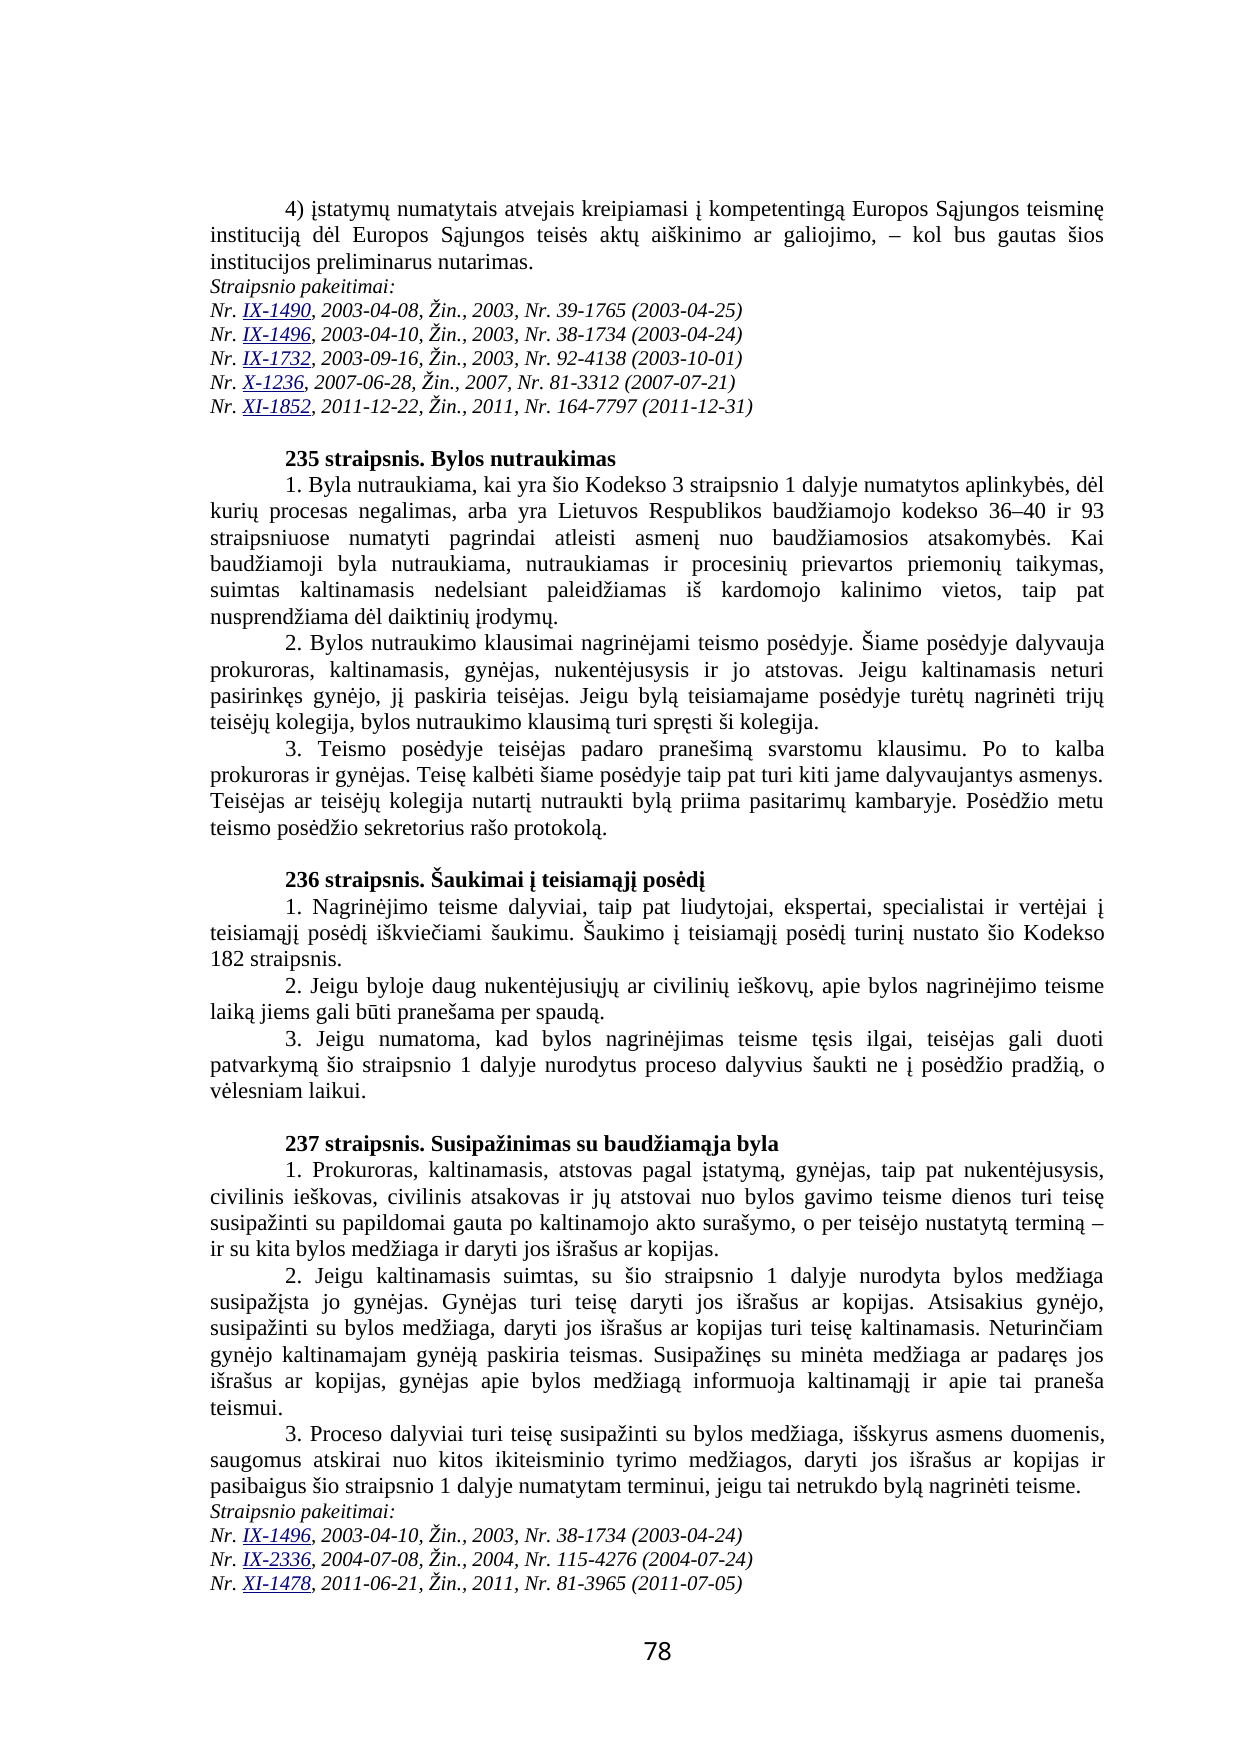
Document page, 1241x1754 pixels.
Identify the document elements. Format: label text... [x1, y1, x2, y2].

text 2. Jeigu byloje daug nukentėjusiųjų ar civilinių ieškovų, apie bylos nagrinėjimo teisme laiką jiems gali būti pranešama per spaudą. [210, 972, 1106, 1024]
text 4) įstatymų numatytais atvejais kreipiamasi į kompetentingą Europos Sąjungos teisminę instituciją dėl Europos Sąjungos teisės aktų aiškinimo ar galiojimo, – kol bus gautas šios institucijos preliminarus nutarimas. [210, 195, 1106, 274]
text Straipsnio pakeitimai: [210, 1499, 1106, 1523]
text Nr. IX-1496, 2003-04-10, Žin., 2003, Nr. 38-1734 (2003-04-24) [210, 322, 1106, 346]
text Nr. IX-1496, 2003-04-10, Žin., 2003, Nr. 38-1734 (2003-04-24) [210, 1523, 1106, 1547]
text Nr. IX-1490, 2003-04-08, Žin., 2003, Nr. 39-1765 (2003-04-25) [210, 298, 1106, 322]
text Nr. XI-1478, 2011-06-21, Žin., 2011, Nr. 81-3965 (2011-07-05) [210, 1571, 1106, 1595]
text 236 straipsnis. Šaukimai į teisiamąjį posėdį [210, 866, 1106, 893]
text Nr. IX-2336, 2004-07-08, Žin., 2004, Nr. 115-4276 (2004-07-24) [210, 1547, 1106, 1571]
text 3. Proceso dalyviai turi teisę susipažinti su bylos medžiaga, išskyrus asmens duomenis, saugomus atskirai nuo kitos ikiteisminio tyrimo medžiagos, daryti jos išrašus ar kopijas ir pasibaigus šio straipsnio 1 dalyje numatytam terminui, jeigu tai netrukdo bylą nagrinėti teisme. [210, 1420, 1106, 1499]
text Nr. X-1236, 2007-06-28, Žin., 2007, Nr. 81-3312 (2007-07-21) [210, 370, 1106, 394]
text Nr. IX-1732, 2003-09-16, Žin., 2003, Nr. 92-4138 (2003-10-01) [210, 346, 1106, 370]
text 3. Jeigu numatoma, kad bylos nagrinėjimas teisme tęsis ilgai, teisėjas gali duoti patvarkymą šio straipsnio 1 dalyje nurodytus proceso dalyvius šaukti ne į posėdžio pradžią, o vėlesniam laikui. [210, 1024, 1106, 1104]
text Nr. XI-1852, 2011-12-22, Žin., 2011, Nr. 164-7797 (2011-12-31) [210, 394, 1106, 418]
text 1. Prokuroras, kaltinamasis, atstovas pagal įstatymą, gynėjas, taip pat nukentėjusysis, civilinis ieškovas, civilinis atsakovas ir jų atstovai nuo bylos gavimo teisme dienos turi teisę susipažinti su papildomai gauta po kaltinamojo akto surašymo, o per teisėjo nustatytą terminą – ir su kita bylos medžiaga ir daryti jos išrašus ar kopijas. [210, 1156, 1106, 1262]
text 235 straipsnis. Bylos nutraukimas [210, 445, 1106, 471]
text Straipsnio pakeitimai: [210, 274, 1106, 298]
text 2. Jeigu kaltinamasis suimtas, su šio straipsnio 1 dalyje nurodyta bylos medžiaga susipažįsta jo gynėjas. Gynėjas turi teisę daryti jos išrašus ar kopijas. Atsisakius gynėjo, susipažinti su bylos medžiaga, daryti jos išrašus ar kopijas turi teisę kaltinamasis. Neturinčiam gynėjo kaltinamajam gynėją paskiria teismas. Susipažinęs su minėta medžiaga ar padaręs jos išrašus ar kopijas, gynėjas apie bylos medžiagą informuoja kaltinamąjį ir apie tai praneša teismui. [210, 1262, 1106, 1420]
text 1. Nagrinėjimo teisme dalyviai, taip pat liudytojai, ekspertai, specialistai ir vertėjai į teisiamąjį posėdį iškviečiami šaukimu. Šaukimo į teisiamąjį posėdį turinį nustato šio Kodekso 182 straipsnis. [210, 893, 1106, 972]
text 3. Teismo posėdyje teisėjas padaro pranešimą svarstomu klausimu. Po to kalba prokuroras ir gynėjas. Teisę kalbėti šiame posėdyje taip pat turi kiti jame dalyvaujantys asmenys. Teisėjas ar teisėjų kolegija nutartį nutraukti bylą priima pasitarimų kambaryje. Posėdžio metu teismo posėdžio sekretorius rašo protokolą. [210, 735, 1106, 840]
text 1. Byla nutraukiama, kai yra šio Kodekso 3 straipsnio 1 dalyje numatytos aplinkybės, dėl kurių procesas negalimas, arba yra Lietuvos Respublikos baudžiamojo kodekso 36–40 ir 93 straipsniuose numatyti pagrindai atleisti asmenį nuo baudžiamosios atsakomybės. Kai baudžiamoji byla nutraukiama, nutraukiamas ir procesinių prievartos priemonių taikymas, suimtas kaltinamasis nedelsiant paleidžiamas iš kardomojo kalinimo vietos, taip pat nusprendžiama dėl daiktinių įrodymų. [210, 471, 1106, 629]
text 2. Bylos nutraukimo klausimai nagrinėjami teismo posėdyje. Šiame posėdyje dalyvauja prokuroras, kaltinamasis, gynėjas, nukentėjusysis ir jo atstovas. Jeigu kaltinamasis neturi pasirinkęs gynėjo, jį paskiria teisėjas. Jeigu bylą teisiamajame posėdyje turėtų nagrinėti trijų teisėjų kolegija, bylos nutraukimo klausimą turi spręsti ši kolegija. [210, 629, 1106, 735]
text 237 straipsnis. Susipažinimas su baudžiamąja byla [210, 1130, 1106, 1156]
